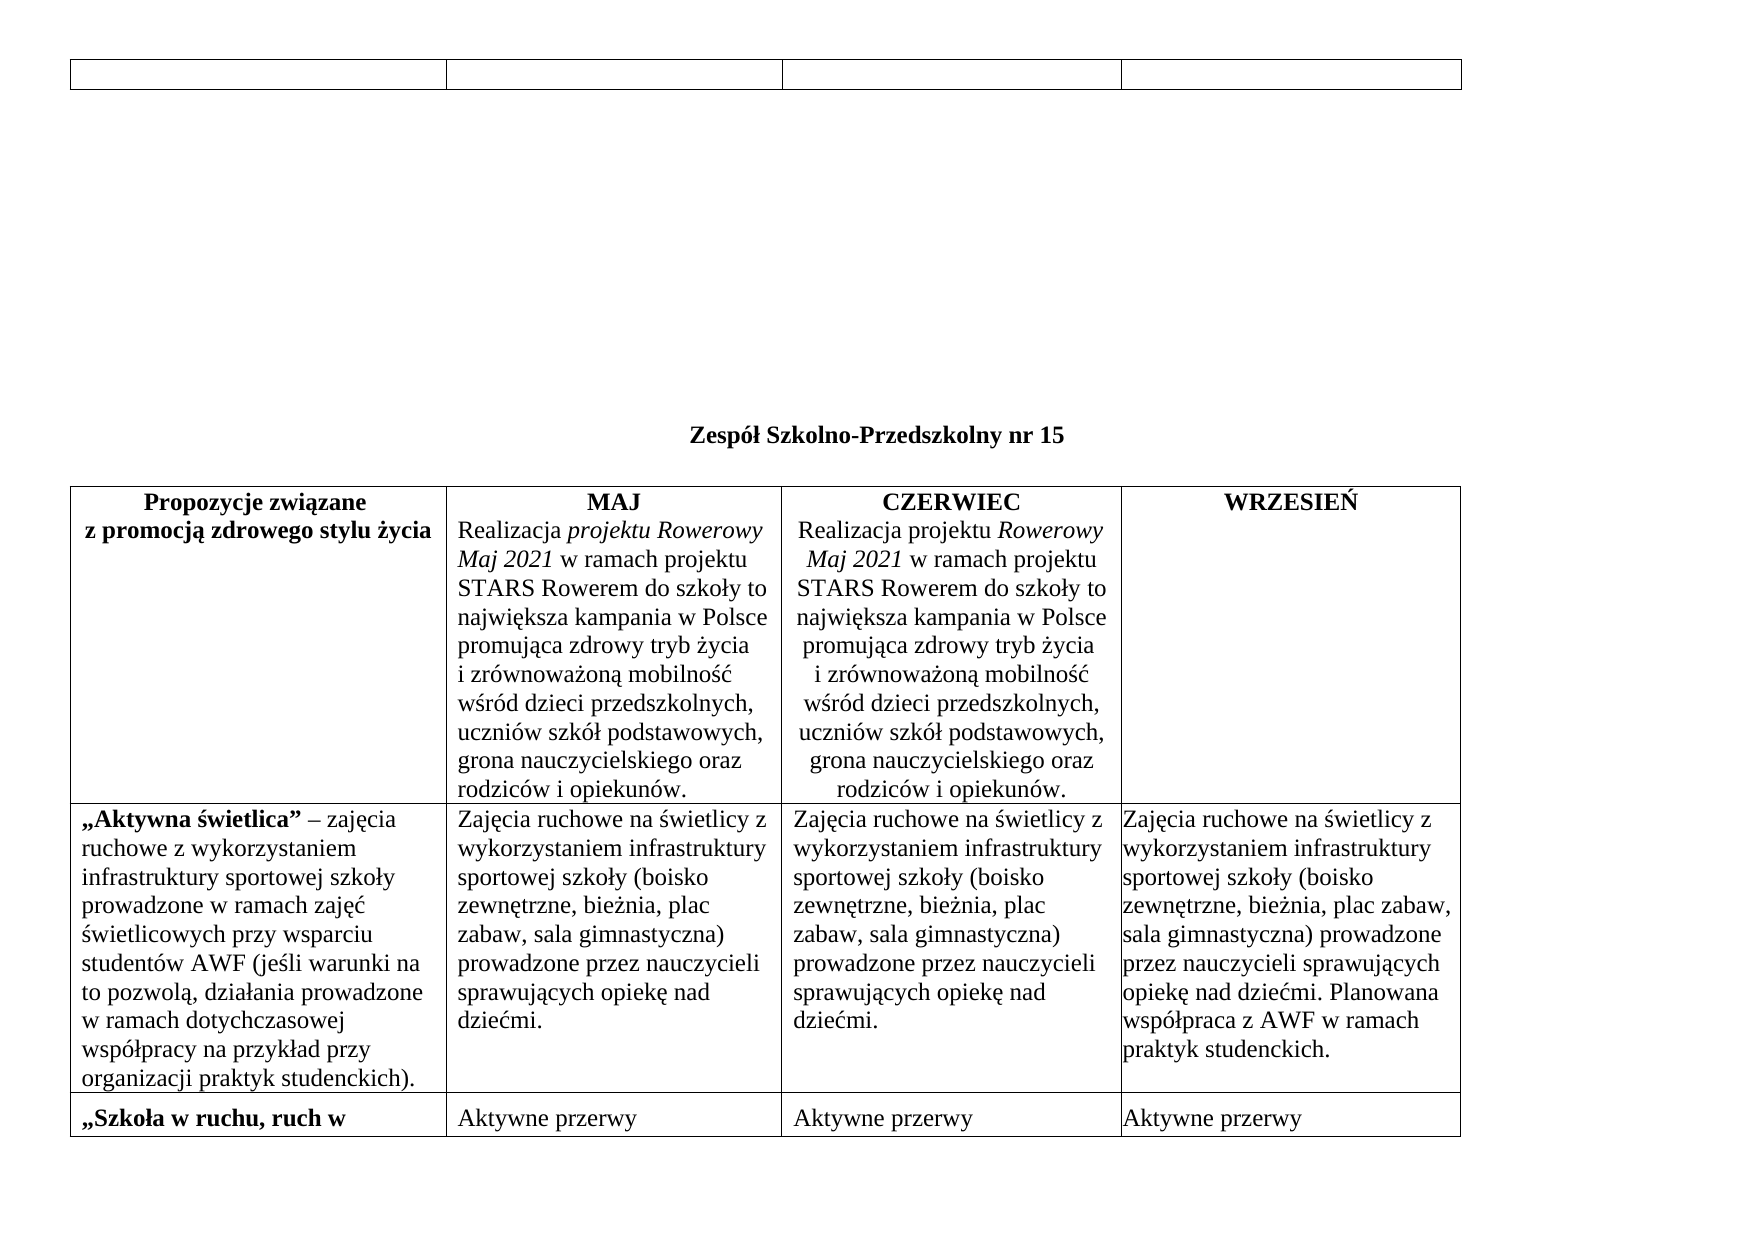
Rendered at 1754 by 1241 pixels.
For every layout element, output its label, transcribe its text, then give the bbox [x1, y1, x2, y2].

table_header MAJ Realizacja projektu Rowerowy Maj 2021 w ramach projektu STARS Rowerem do szkoły to największa kampania w Polsce promująca zdrowy tryb życia i zrównoważoną mobilność wśród dzieci przedszkolnych, uczniów szkół podstawowych, grona nauczycielskiego oraz rodziców i opiekunów. [447, 487, 781, 803]
table_cell [71, 60, 446, 89]
table_header CZERWIEC Realizacja projektu Rowerowy Maj 2021 w ramach projektu STARS Rowerem do szkoły to największa kampania w Polsce promująca zdrowy tryb życia i zrównoważoną mobilność wśród dzieci przedszkolnych, uczniów szkół podstawowych, grona nauczycielskiego oraz rodziców i opiekunów. [782, 487, 1121, 803]
table_cell [447, 60, 782, 89]
table_cell Zajęcia ruchowe na świetlicy z wykorzystaniem infrastruktury sportowej szkoły (boisko zewnętrzne, bieżnia, plac zabaw, sala gimnastyczna) prowadzone przez nauczycieli sprawujących opiekę nad dziećmi. [447, 804, 781, 1092]
table_cell „Szkoła w ruchu, ruch w [71, 1093, 446, 1136]
table_cell Aktywne przerwy [782, 1093, 1121, 1136]
table_cell „Aktywna świetlica” – zajęcia ruchowe z wykorzystaniem infrastruktury sportowej szkoły prowadzone w ramach zajęć świetlicowych przy wsparciu studentów AWF (jeśli warunki na to pozwolą, działania prowadzone w ramach dotychczasowej współpracy na przykład przy organizacji praktyk studenckich). [71, 804, 446, 1092]
table_header Propozycje związane z promocją zdrowego stylu życia [71, 487, 446, 803]
table_header WRZESIEŃ [1122, 487, 1460, 803]
table_cell Aktywne przerwy [447, 1093, 781, 1136]
table_cell Aktywne przerwy [1122, 1093, 1460, 1136]
table_cell [783, 60, 1121, 89]
table_cell Zajęcia ruchowe na świetlicy z wykorzystaniem infrastruktury sportowej szkoły (boisko zewnętrzne, bieżnia, plac zabaw, sala gimnastyczna) prowadzone przez nauczycieli sprawujących opiekę nad dziećmi. [782, 804, 1121, 1092]
table_cell [1122, 60, 1461, 89]
table_cell Zajęcia ruchowe na świetlicy z wykorzystaniem infrastruktury sportowej szkoły (boisko zewnętrzne, bieżnia, plac zabaw, sala gimnastyczna) prowadzone przez nauczycieli sprawujących opiekę nad dziećmi. Planowana współpraca z AWF w ramach praktyk studenckich. [1122, 804, 1460, 1092]
text Zespół Szkolno-Przedszkolny nr 15 [148, 420, 1606, 449]
